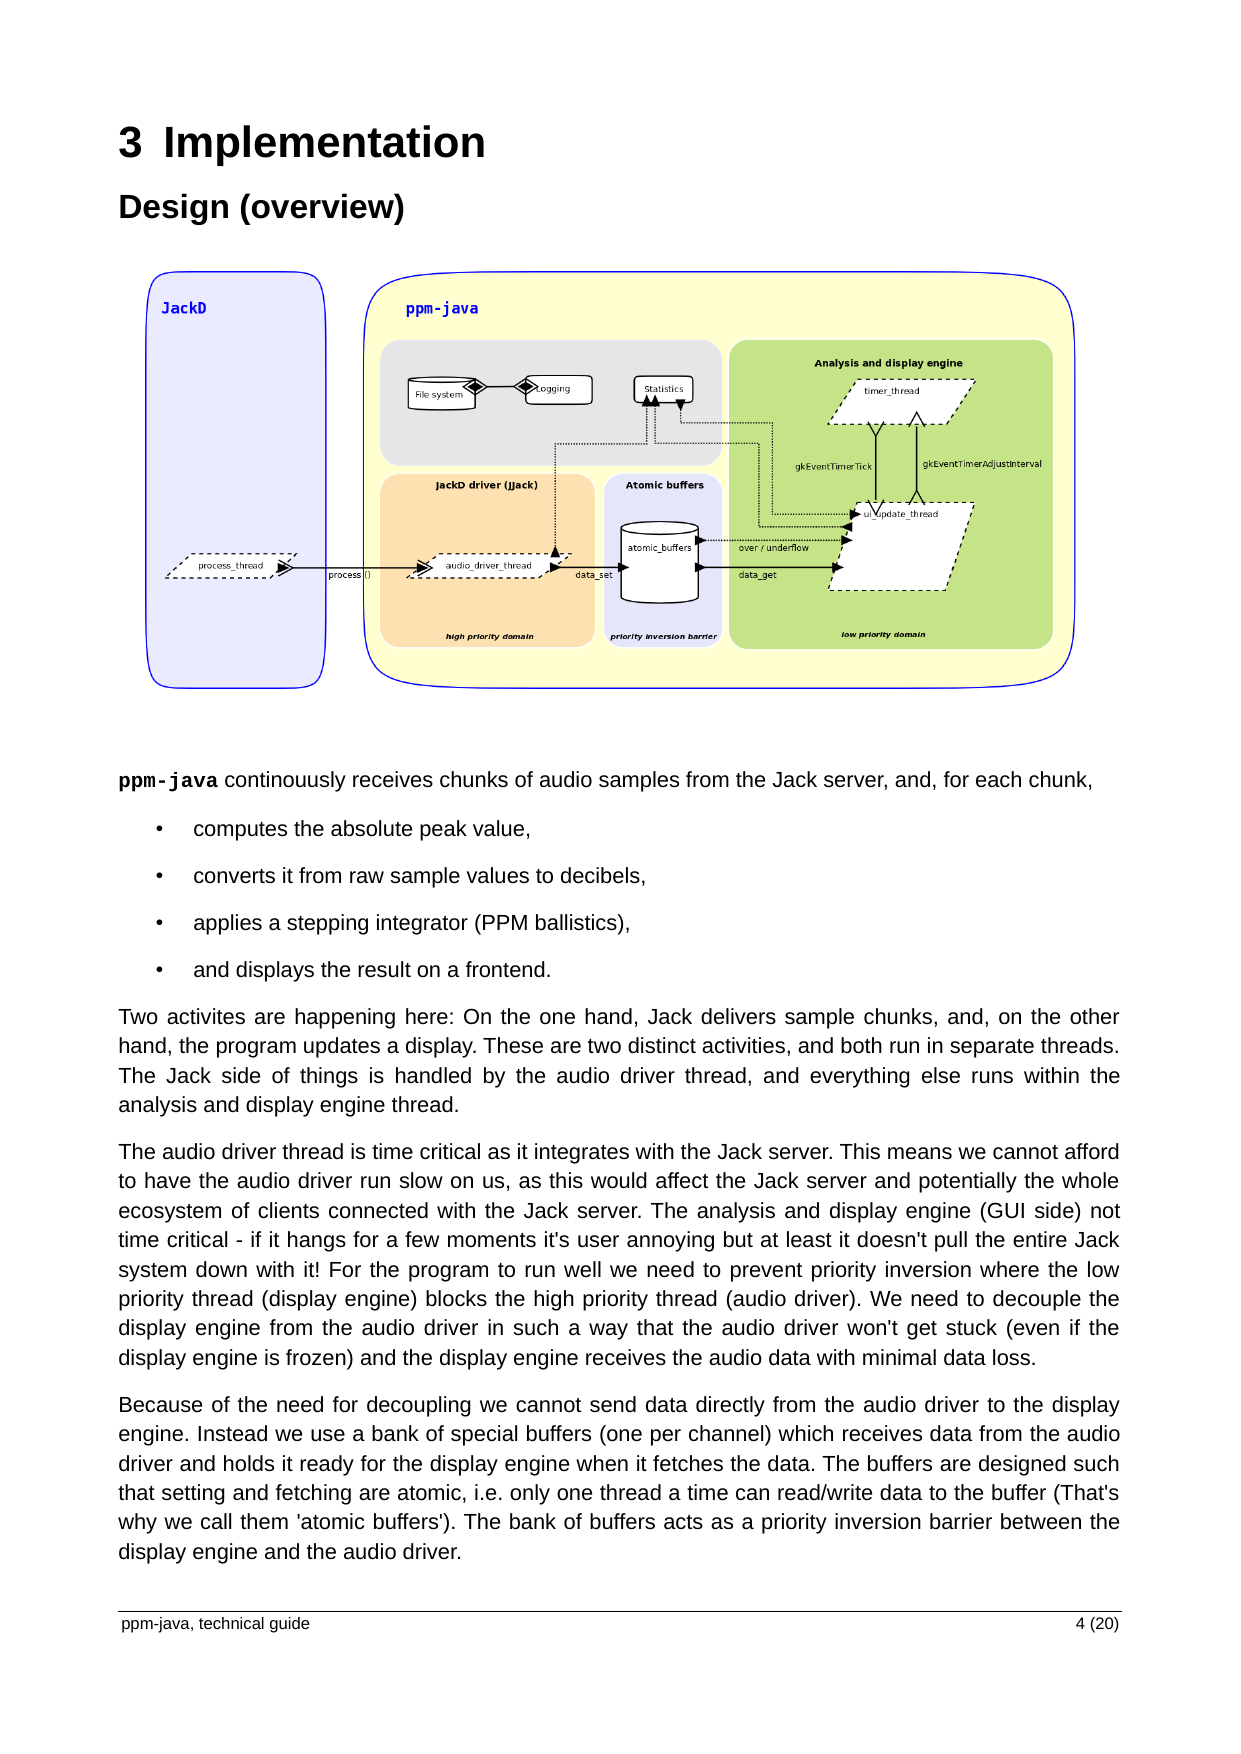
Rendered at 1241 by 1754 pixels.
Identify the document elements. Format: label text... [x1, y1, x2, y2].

picture [130, 256, 1090, 704]
text Because of the need for decoupling we cannot send data directly from the audio driver to the display engine. Instead we use a bank of special buffers (one per channel) which receives data from the audio driver and holds it ready for the display engine when it fetches the data. The buffers are designed such that setting and fetching are atomic, i.e. only one thread a time can read/write data to the buffer (That's why we call them 'atomic buffers'). The bank of buffers acts as a priority inversion barrier between the display engine and the audio driver. [118, 1392, 1122, 1564]
list computes the absolute peak value, [156, 816, 1122, 841]
subtitle Design (overview) [118, 188, 1122, 225]
list applies a stepping integrator (PPM ballistics), [156, 910, 1122, 935]
text The audio driver thread is time critical as it integrates with the Jack server. This means we cannot afford to have the audio driver run slow on us, as this would affect the Jack server and potentially the whole ecosystem of clients connected with the Jack server. The analysis and display engine (GUI side) not time critical - if it hangs for a few moments it's user annoying but at least it doesn't pull the entire Jack system down with it! For the program to run well we need to prevent priority inversion where the low priority thread (display engine) blocks the high priority thread (audio driver). We need to decouple the display engine from the audio driver in such a way that the audio driver won't get stuck (even if the display engine is frozen) and the display engine receives the audio data with minimal data loss. [118, 1140, 1122, 1370]
text Two activites are happening here: On the one hand, Jack delivers sample chunks, and, on the other hand, the program updates a display. These are two distinct activities, and both run in separate threads. The Jack side of things is handled by the audio driver thread, and everything else runs within the analysis and display engine thread. [118, 1004, 1122, 1117]
list and displays the result on a frontend. [156, 957, 1122, 982]
text ppm-java continouusly receives chunks of audio samples from the Jack server, and, for each chunk, [118, 243, 1122, 793]
subtitle ­Implementation [118, 118, 1122, 167]
list converts it from raw sample values to decibels, [156, 863, 1122, 888]
